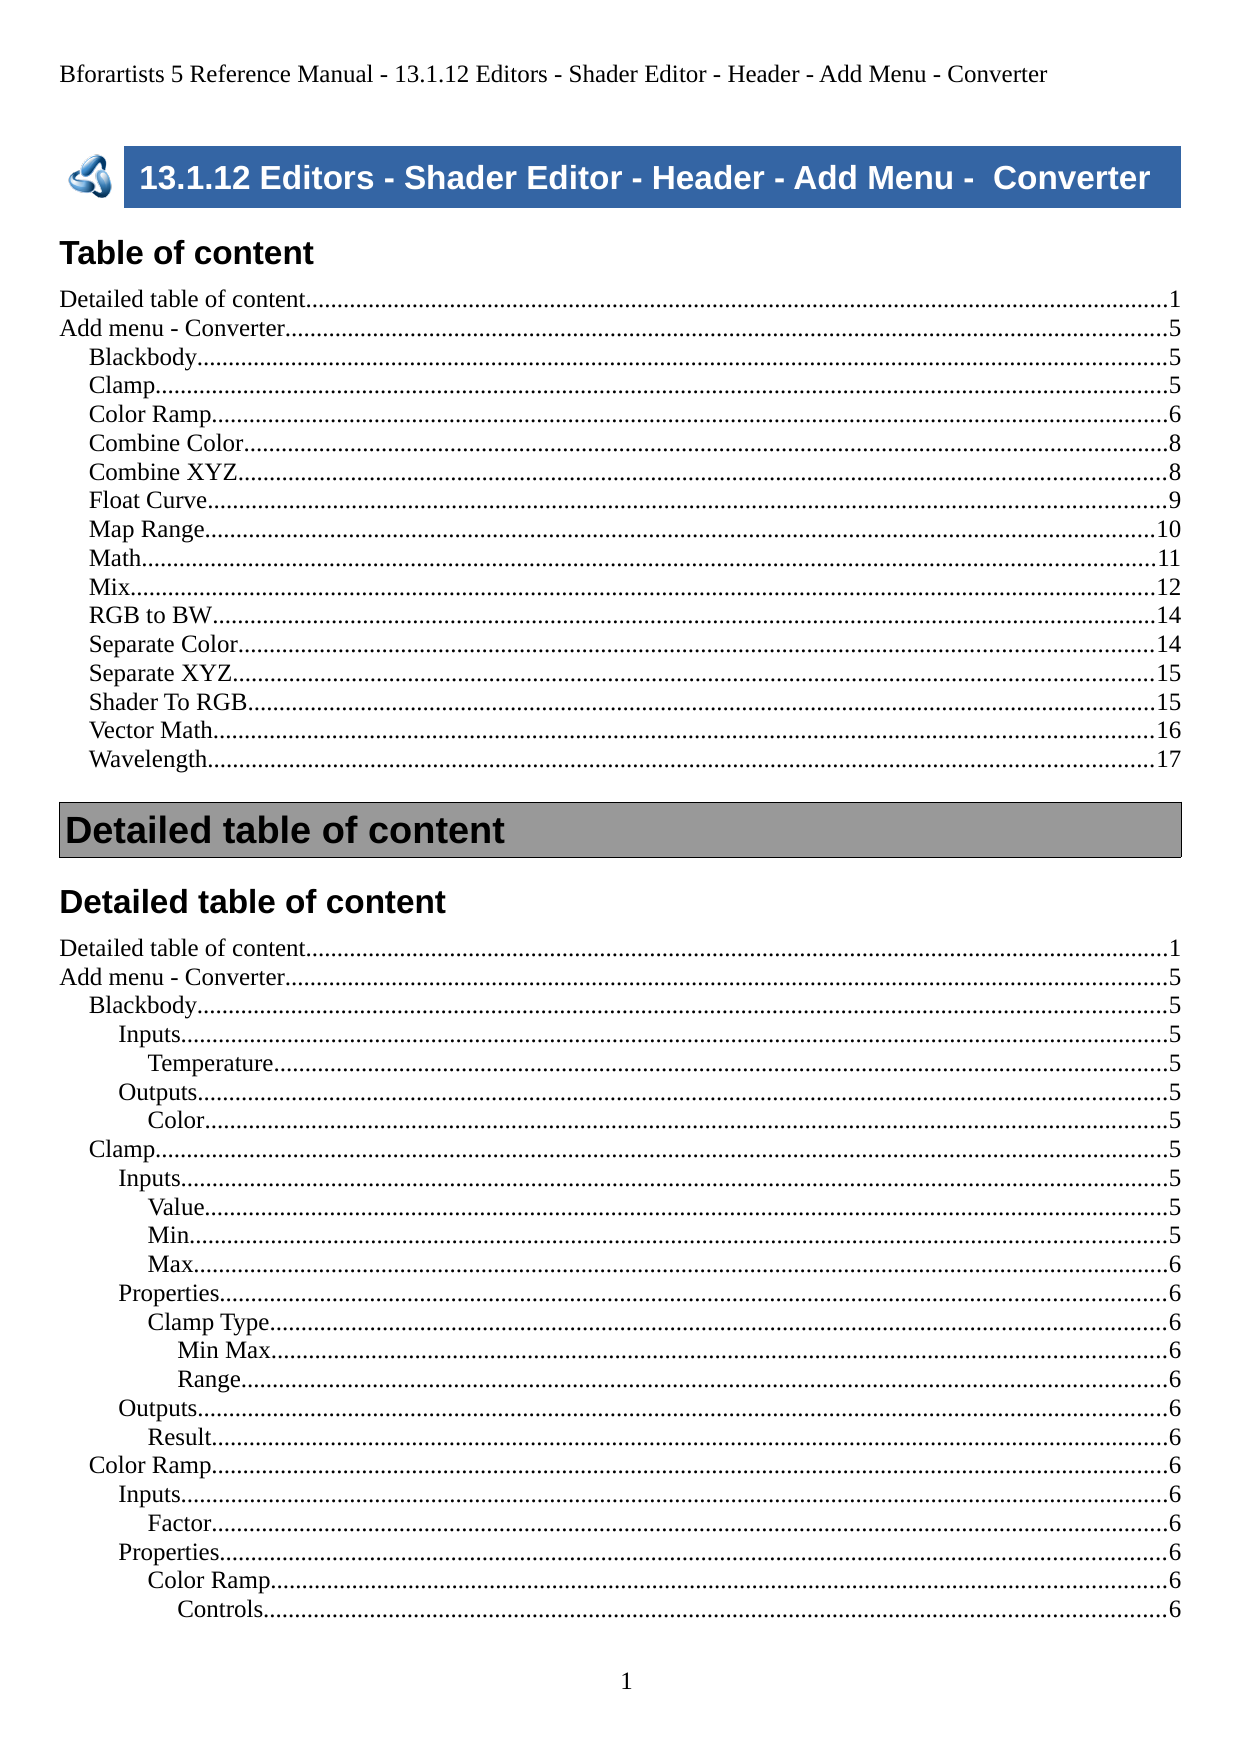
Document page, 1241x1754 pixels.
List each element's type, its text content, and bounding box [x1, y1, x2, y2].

text Separate Color 14 [88, 629, 1181, 658]
text Result 6 [147, 1422, 1181, 1450]
text Shader To RGB 15 [88, 687, 1181, 715]
text Properties 6 [118, 1278, 1181, 1307]
text Max 6 [147, 1249, 1181, 1278]
subtitle Table of content [59, 233, 1181, 272]
text Outputs 5 [118, 1077, 1181, 1105]
text Color Ramp 6 [88, 1450, 1181, 1479]
text Clamp Type 6 [147, 1307, 1181, 1335]
text Color Ramp 6 [88, 399, 1181, 428]
text Detailed table of content 1 [59, 933, 1181, 962]
text Map Range 10 [88, 514, 1181, 543]
picture [65, 152, 114, 201]
text Separate XYZ 15 [88, 658, 1181, 687]
text Combine Color 8 [88, 428, 1181, 457]
text Outputs 6 [118, 1393, 1181, 1422]
table_header 13.1.12 Editors - Shader Editor - Header - Add Menu - Converter [124, 146, 1181, 208]
text Blackbody 5 [88, 990, 1181, 1019]
text Mix 12 [88, 572, 1181, 600]
text Add menu - Converter 5 [59, 962, 1181, 990]
text Temperature 5 [147, 1048, 1181, 1077]
text Min Max 6 [177, 1335, 1181, 1364]
text Color 5 [147, 1105, 1181, 1134]
table_header [59, 146, 124, 208]
text Wavelength 17 [88, 744, 1181, 773]
text Blackbody 5 [88, 342, 1181, 370]
text Math 11 [88, 543, 1181, 572]
text Range 6 [177, 1364, 1181, 1393]
text Inputs 5 [118, 1163, 1181, 1192]
text Vector Math 16 [88, 715, 1181, 744]
text Factor 6 [147, 1508, 1181, 1537]
table_header Detailed table of content [60, 803, 1181, 857]
text Color Ramp 6 [147, 1565, 1181, 1594]
text Value 5 [147, 1192, 1181, 1220]
text Min 5 [147, 1220, 1181, 1249]
text Clamp 5 [88, 370, 1181, 399]
text Inputs 6 [118, 1479, 1181, 1508]
subtitle Detailed table of content [59, 882, 1181, 920]
text Inputs 5 [118, 1019, 1181, 1048]
text RGB to BW 14 [88, 600, 1181, 629]
text Add menu - Converter 5 [59, 313, 1181, 342]
text Controls 6 [177, 1594, 1181, 1623]
text Clamp 5 [88, 1134, 1181, 1163]
text Properties 6 [118, 1537, 1181, 1565]
text Float Curve 9 [88, 485, 1181, 514]
text Detailed table of content 1 [59, 284, 1181, 313]
text Combine XYZ 8 [88, 457, 1181, 485]
